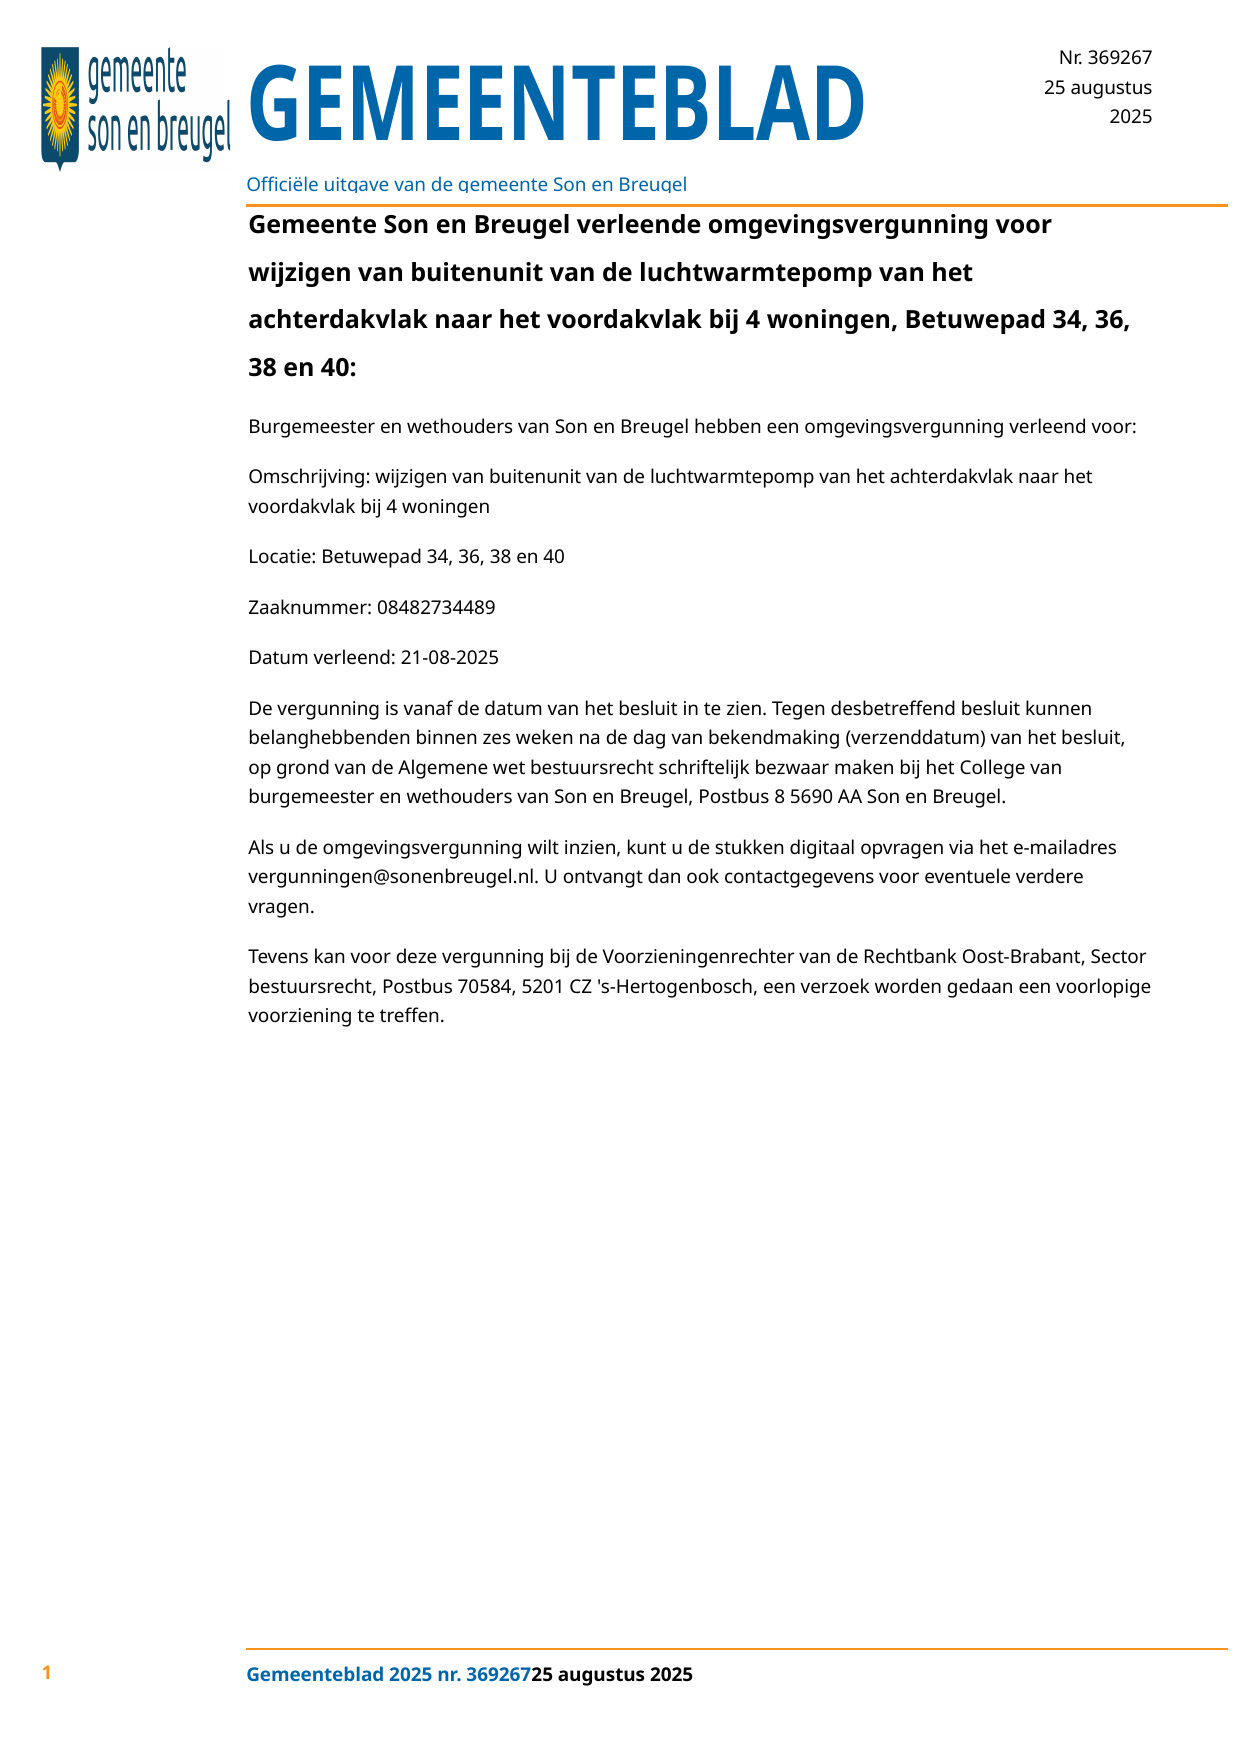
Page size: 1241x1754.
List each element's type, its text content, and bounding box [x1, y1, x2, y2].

text Burgemeester en wethouders van Son en Breugel hebben een omgevingsvergunning verleend voor: [248, 413, 1152, 439]
text Tevens kan voor deze vergunning bij de Voorzieningenrechter van de Rechtbank Oost-Brabant, Sector bestuursrecht, Postbus 70584, 5201 CZ 's-Hertogenbosch, een verzoek worden gedaan een voorlopige voorziening te treffen. [248, 943, 1152, 1028]
text Omschrijving: wijzigen van buitenunit van de luchtwarmtepomp van het achterdakvlak naar het voordakvlak bij 4 woningen [248, 463, 1152, 519]
text Locatie: Betuwepad 34, 36, 38 en 40 [248, 543, 1152, 569]
text Datum verleend: 21-08-2025 [248, 644, 1152, 670]
picture [41, 47, 231, 172]
text Zaaknummer: 08482734489 [248, 594, 1152, 620]
text De vergunning is vanaf de datum van het besluit in te zien. Tegen desbetreffend besluit kunnen belanghebbenden binnen zes weken na de dag van bekendmaking (verzenddatum) van het besluit, op grond van de Algemene wet bestuursrecht schriftelijk bezwaar maken bij het College van burgemeester en wethouders van Son en Breugel, Postbus 8 5690 AA Son en Breugel. [248, 695, 1152, 809]
text Als u de omgevingsvergunning wilt inzien, kunt u de stukken digitaal opvragen via het e-mailadres vergunningen@sonenbreugel.nl. U ontvangt dan ook contactgegevens voor eventuele verdere vragen. [248, 834, 1152, 919]
text Gemeente Son en Breugel verleende omgevingsvergunning voor wijzigen van buitenunit van de luchtwarmtepomp van het achterdakvlak naar het voordakvlak bij 4 woningen, Betuwepad 34, 36, 38 en 40: [248, 207, 1152, 384]
